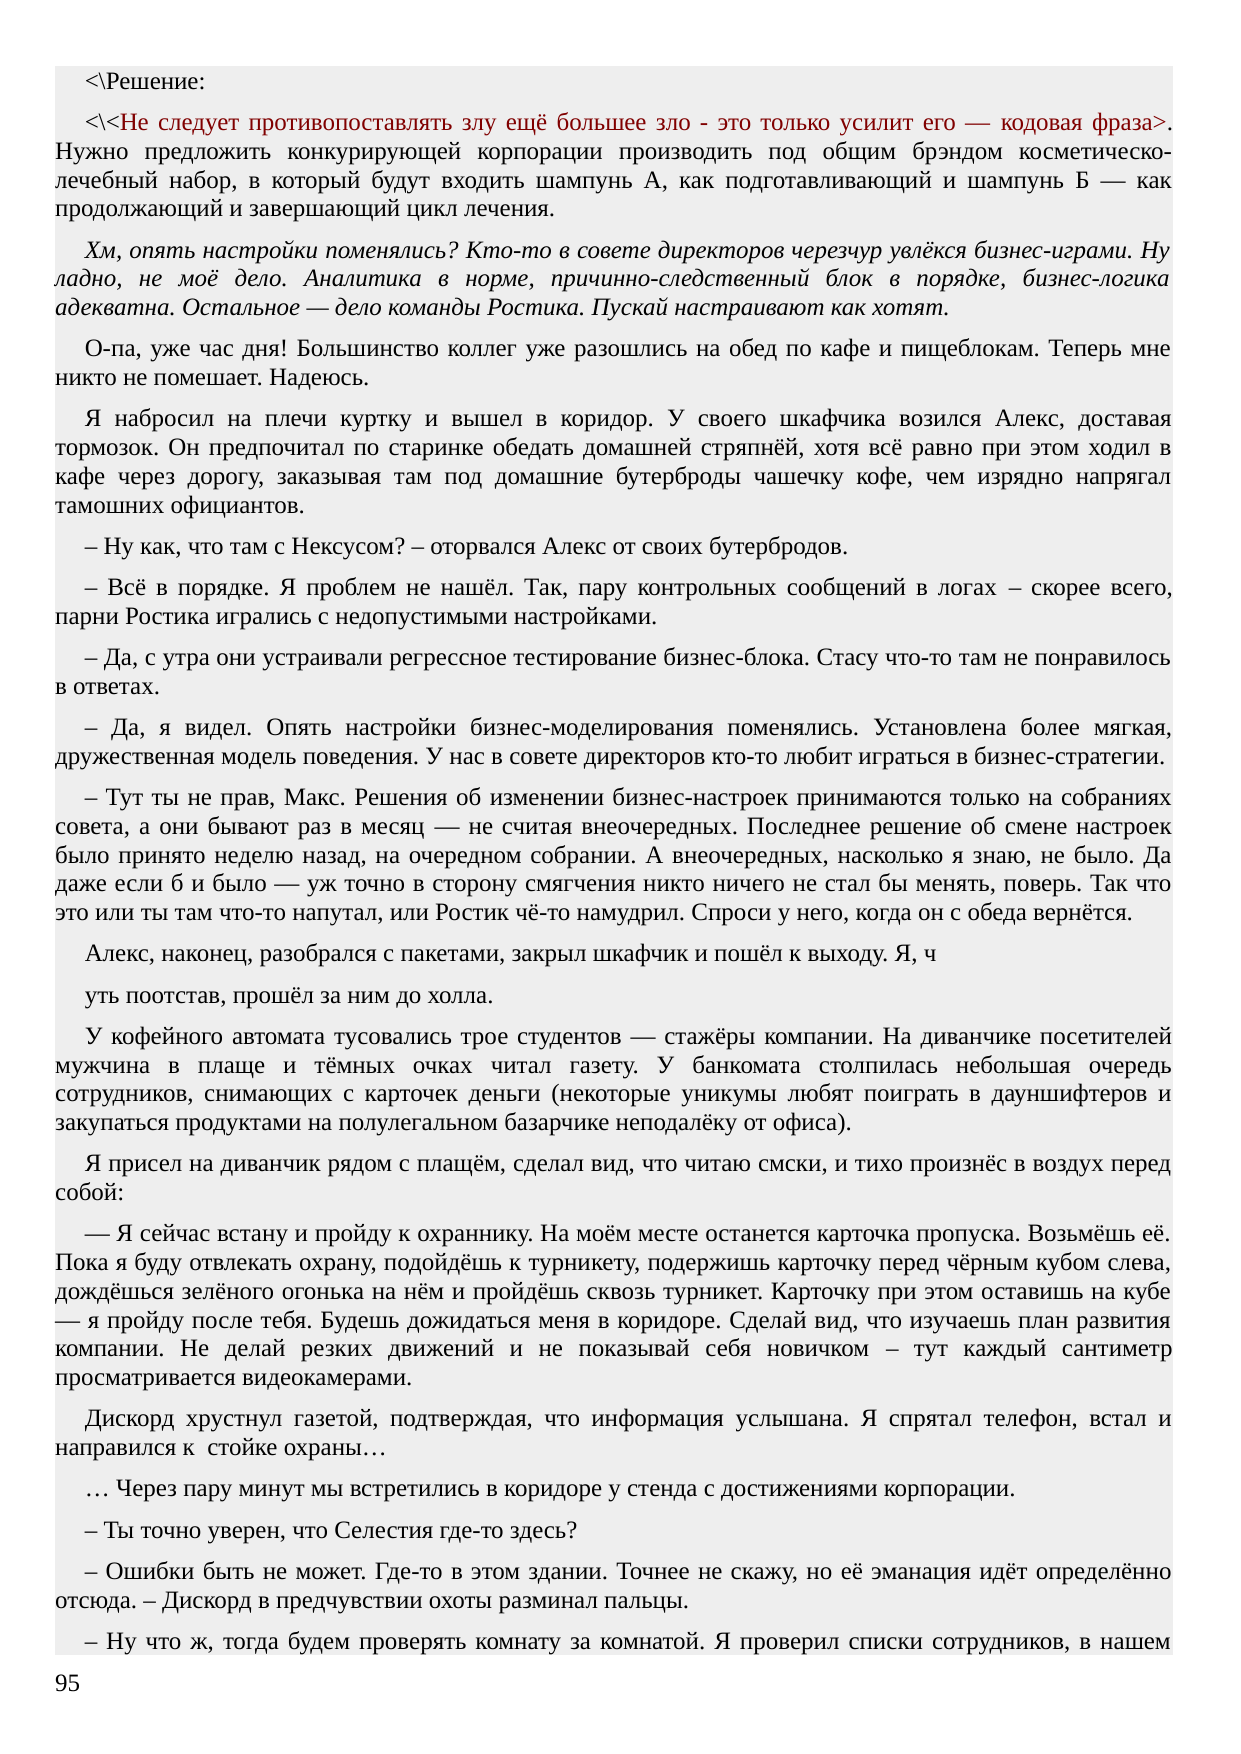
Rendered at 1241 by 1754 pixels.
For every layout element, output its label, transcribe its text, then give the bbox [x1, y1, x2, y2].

text О-па, уже час дня! Большинство коллег уже разошлись на обед по кафе и пищеблокам. Теперь мне никто не помешает. Надеюсь. [55, 333, 1173, 391]
text – Тут ты не прав, Макс. Решения об изменении бизнес-настроек принимаются только на собраниях совета, а они бывают раз в месяц — не считая внеочередных. Последнее решение об смене настроек было принято неделю назад, на очередном собрании. А внеочередных, насколько я знаю, не было. Да даже если б и было — уж точно в сторону смягчения никто ничего не стал бы менять, поверь. Так что это или ты там что-то напутал, или Ростик чё-то намудрил. Спроси у него, когда он с обеда вернётся. [55, 782, 1173, 926]
text – Ну что ж, тогда будем проверять комнату за комнатой. Я проверил списки сотрудников, в нашем [55, 1626, 1173, 1655]
text Алекс, наконец, разобрался с пакетами, закрыл шкафчик и пошёл к выходу. Я, ч [55, 938, 1173, 967]
text — Я сейчас встану и пройду к охраннику. На моём месте останется карточка пропуска. Возьмёшь её. Пока я буду отвлекать охрану, подойдёшь к турникету, подержишь карточку перед чёрным кубом слева, дождёшься зелёного огонька на нём и пройдёшь сквозь турникет. Карточку при этом оставишь на кубе — я пройду после тебя. Будешь дожидаться меня в коридоре. Сделай вид, что изучаешь план развития компании. Не делай резких движений и не показывай себя новичком – тут каждый сантиметр просматривается видеокамерами. [55, 1218, 1173, 1391]
text <\Решение: [55, 66, 1173, 95]
text У кофейного автомата тусовались трое студентов — стажёры компании. На диванчике посетителей мужчина в плаще и тёмных очках читал газету. У банкомата столпилась небольшая очередь сотрудников, снимающих с карточек деньги (некоторые уникумы любят поиграть в дауншифтеров и закупаться продуктами на полулегальном базарчике неподалёку от офиса). [55, 1021, 1173, 1136]
text … Через пару минут мы встретились в коридоре у стенда с достижениями корпорации. [55, 1473, 1173, 1502]
text – Да, я видел. Опять настройки бизнес-моделирования поменялись. Установлена более мягкая, дружественная модель поведения. У нас в совете директоров кто-то любит играться в бизнес-стратегии. [55, 712, 1173, 770]
text – Ошибки быть не может. Где-то в этом здании. Точнее не скажу, но её эманация идёт определённо отсюда. – Дискорд в предчувствии охоты разминал пальцы. [55, 1556, 1173, 1613]
text Дискорд хрустнул газетой, подтверждая, что информация услышана. Я спрятал телефон, встал и направился к стойке охраны… [55, 1403, 1173, 1461]
text – Ты точно уверен, что Селестия где-то здесь? [55, 1515, 1173, 1543]
text – Да, с утра они устраивали регрессное тестирование бизнес-блока. Стасу что-то там не понравилось в ответах. [55, 642, 1173, 700]
text Я набросил на плечи куртку и вышел в коридор. У своего шкафчика возился Алекс, доставая тормозок. Он предпочитал по старинке обедать домашней стряпнёй, хотя всё равно при этом ходил в кафе через дорогу, заказывая там под домашние бутерброды чашечку кофе, чем изрядно напрягал тамошних официантов. [55, 403, 1173, 518]
text Хм, опять настройки поменялись? Кто-то в совете директоров черезчур увлёкся бизнес-играми. Ну ладно, не моё дело. Аналитика в норме, причинно-следственный блок в порядке, бизнес-логика адекватна. Остальное — дело команды Ростика. Пускай настраивают как хотят. [55, 235, 1173, 321]
text – Ну как, что там с Нексусом? – оторвался Алекс от своих бутербродов. [55, 531, 1173, 560]
text <\<Не следует противопоставлять злу ещё большее зло - это только усилит его — кодовая фраза>. Нужно предложить конкурирующей корпорации производить под общим брэндом косметическо-лечебный набор, в который будут входить шампунь А, как подготавливающий и шампунь Б — как продолжающий и завершающий цикл лечения. [55, 107, 1173, 222]
text уть поотстав, прошёл за ним до холла. [55, 980, 1173, 1008]
text – Всё в порядке. Я проблем не нашёл. Так, пару контрольных сообщений в логах – скорее всего, парни Ростика игрались с недопустимыми настройками. [55, 572, 1173, 630]
text Я присел на диванчик рядом с плащём, сделал вид, что читаю смски, и тихо произнёс в воздух перед собой: [55, 1148, 1173, 1206]
